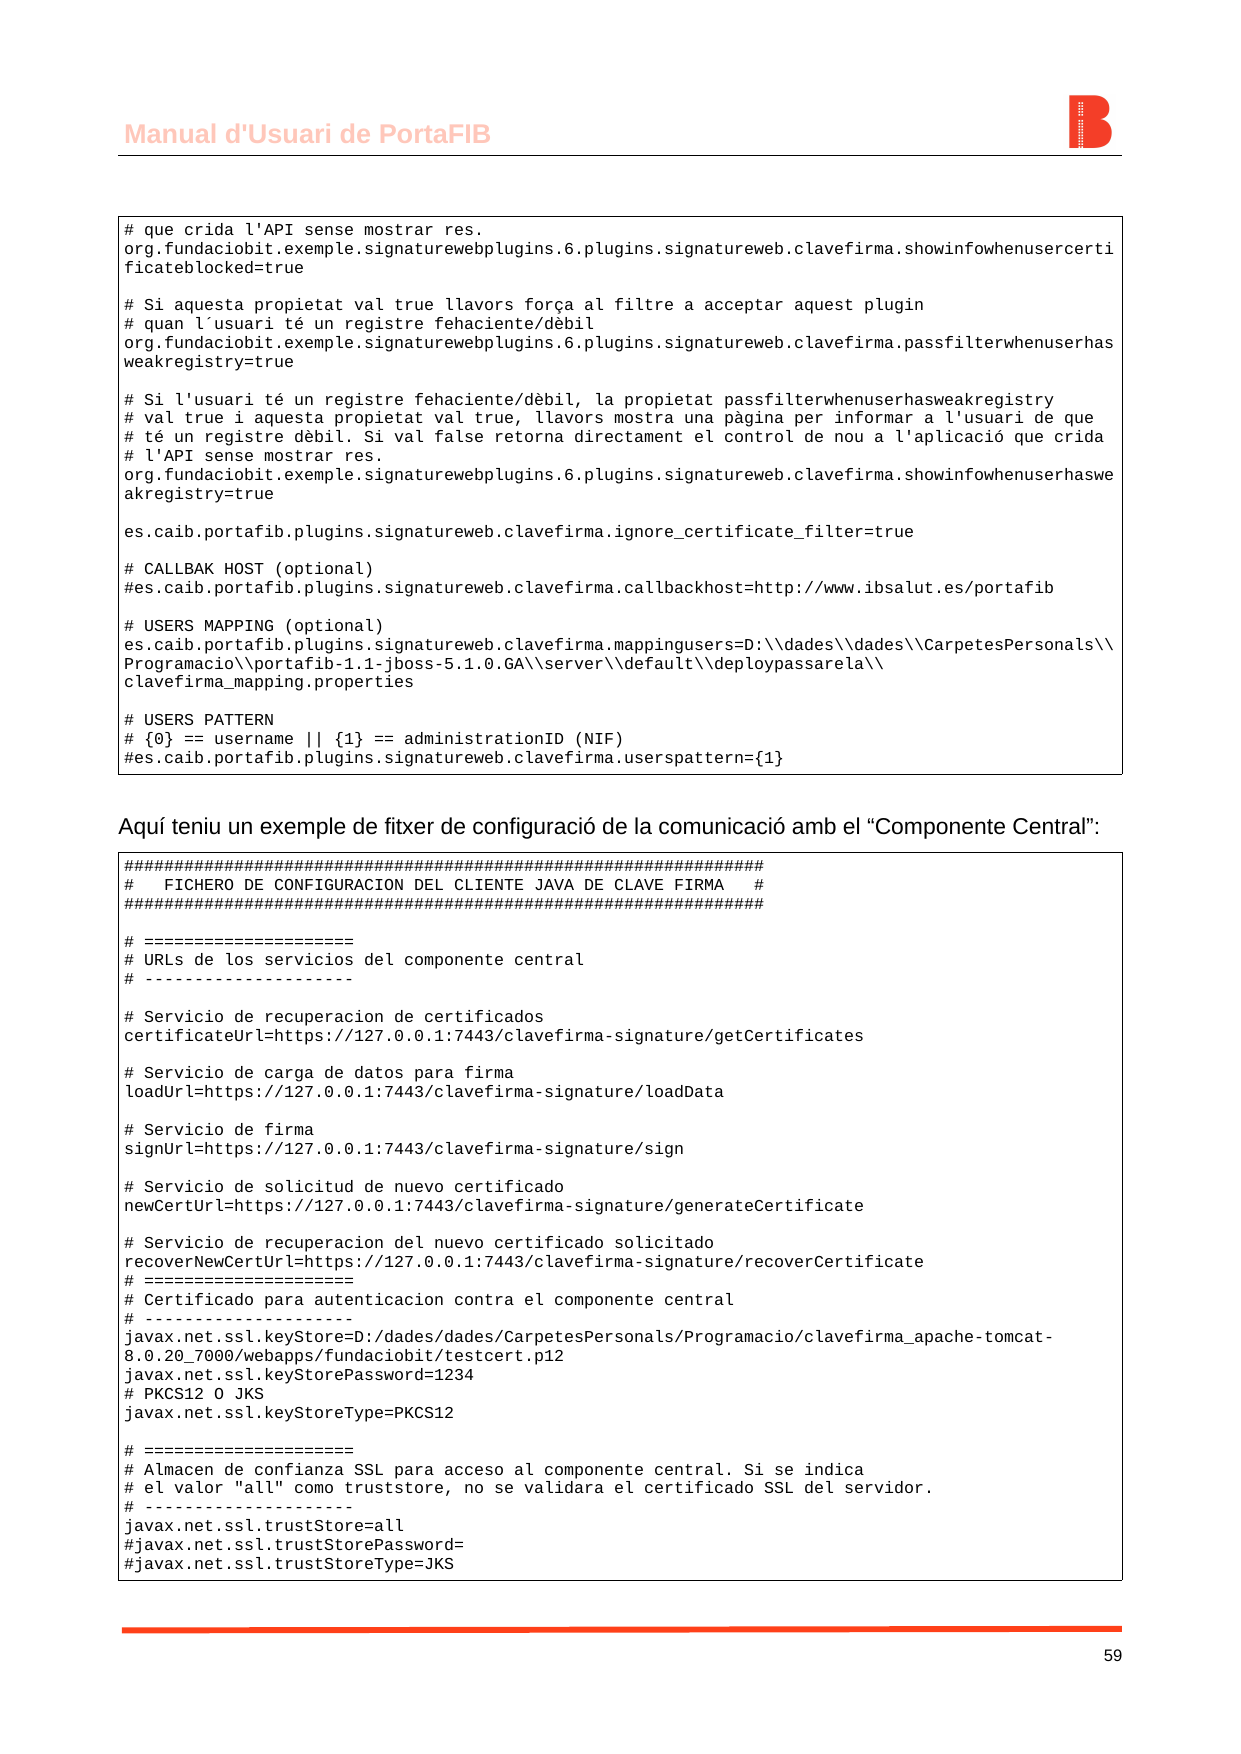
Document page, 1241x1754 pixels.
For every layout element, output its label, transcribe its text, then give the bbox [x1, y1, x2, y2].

text Aquí teniu un exemple de fitxer de configuració de la comunicació amb el “Componente Central”: [118, 813, 1122, 839]
table_header ################################################################ # FICHERO DE CONFIGURACION DEL CLIENTE JAVA DE CLAVE FIRMA # ################################################################ # ===================== # URLs de los servicios del componente central # --------------------- # Servicio de recuperacion de certificados certificateUrl=https://127.0.0.1:7443/clavefirma-signature/getCertificates # Servicio de carga de datos para firma loadUrl=https://127.0.0.1:7443/clavefirma-signature/loadData # Servicio de firma signUrl=https://127.0.0.1:7443/clavefirma-signature/sign # Servicio de solicitud de nuevo certificado newCertUrl=https://127.0.0.1:7443/clavefirma-signature/generateCertificate # Servicio de recuperacion del nuevo certificado solicitado recoverNewCertUrl=https://127.0.0.1:7443/clavefirma-signature/recoverCertificate # ===================== # Certificado para autenticacion contra el componente central # --------------------- javax.net.ssl.keyStore=D:/dades/dades/CarpetesPersonals/Programacio/clavefirma_apache-tomcat-8.0.20_7000/webapps/fundaciobit/testcert.p12 javax.net.ssl.keyStorePassword=1234 # PKCS12 O JKS javax.net.ssl.keyStoreType=PKCS12 # ===================== # Almacen de confianza SSL para acceso al componente central. Si se indica # el valor "all" como truststore, no se validara el certificado SSL del servidor. # --------------------- javax.net.ssl.trustStore=all #javax.net.ssl.trustStorePassword= #javax.net.ssl.trustStoreType=JKS [119, 853, 1122, 1580]
table_header # que crida l'API sense mostrar res. org.fundaciobit.exemple.signaturewebplugins.6.plugins.signatureweb.clavefirma.showinfowhenusercertificateblocked=true # Si aquesta propietat val true llavors força al filtre a acceptar aquest plugin # quan l´usuari té un registre fehaciente/dèbil org.fundaciobit.exemple.signaturewebplugins.6.plugins.signatureweb.clavefirma.passfilterwhenuserhasweakregistry=true # Si l'usuari té un registre fehaciente/dèbil, la propietat passfilterwhenuserhasweakregistry # val true i aquesta propietat val true, llavors mostra una pàgina per informar a l'usuari de que # té un registre dèbil. Si val false retorna directament el control de nou a l'aplicació que crida # l'API sense mostrar res. org.fundaciobit.exemple.signaturewebplugins.6.plugins.signatureweb.clavefirma.showinfowhenuserhasweakregistry=true es.caib.portafib.plugins.signatureweb.clavefirma.ignore_certificate_filter=true # CALLBAK HOST (optional) #es.caib.portafib.plugins.signatureweb.clavefirma.callbackhost=http://www.ibsalut.es/portafib # USERS MAPPING (optional) es.caib.portafib.plugins.signatureweb.clavefirma.mappingusers=D:\\dades\\dades\\CarpetesPersonals\\Programacio\\portafib-1.1-jboss-5.1.0.GA\\server\\default\\deploypassarela\\clavefirma_mapping.properties # USERS PATTERN # {0} == username || {1} == administrationID (NIF) #es.caib.portafib.plugins.signatureweb.clavefirma.userspattern={1} [119, 217, 1122, 774]
picture [1063, 94, 1117, 150]
